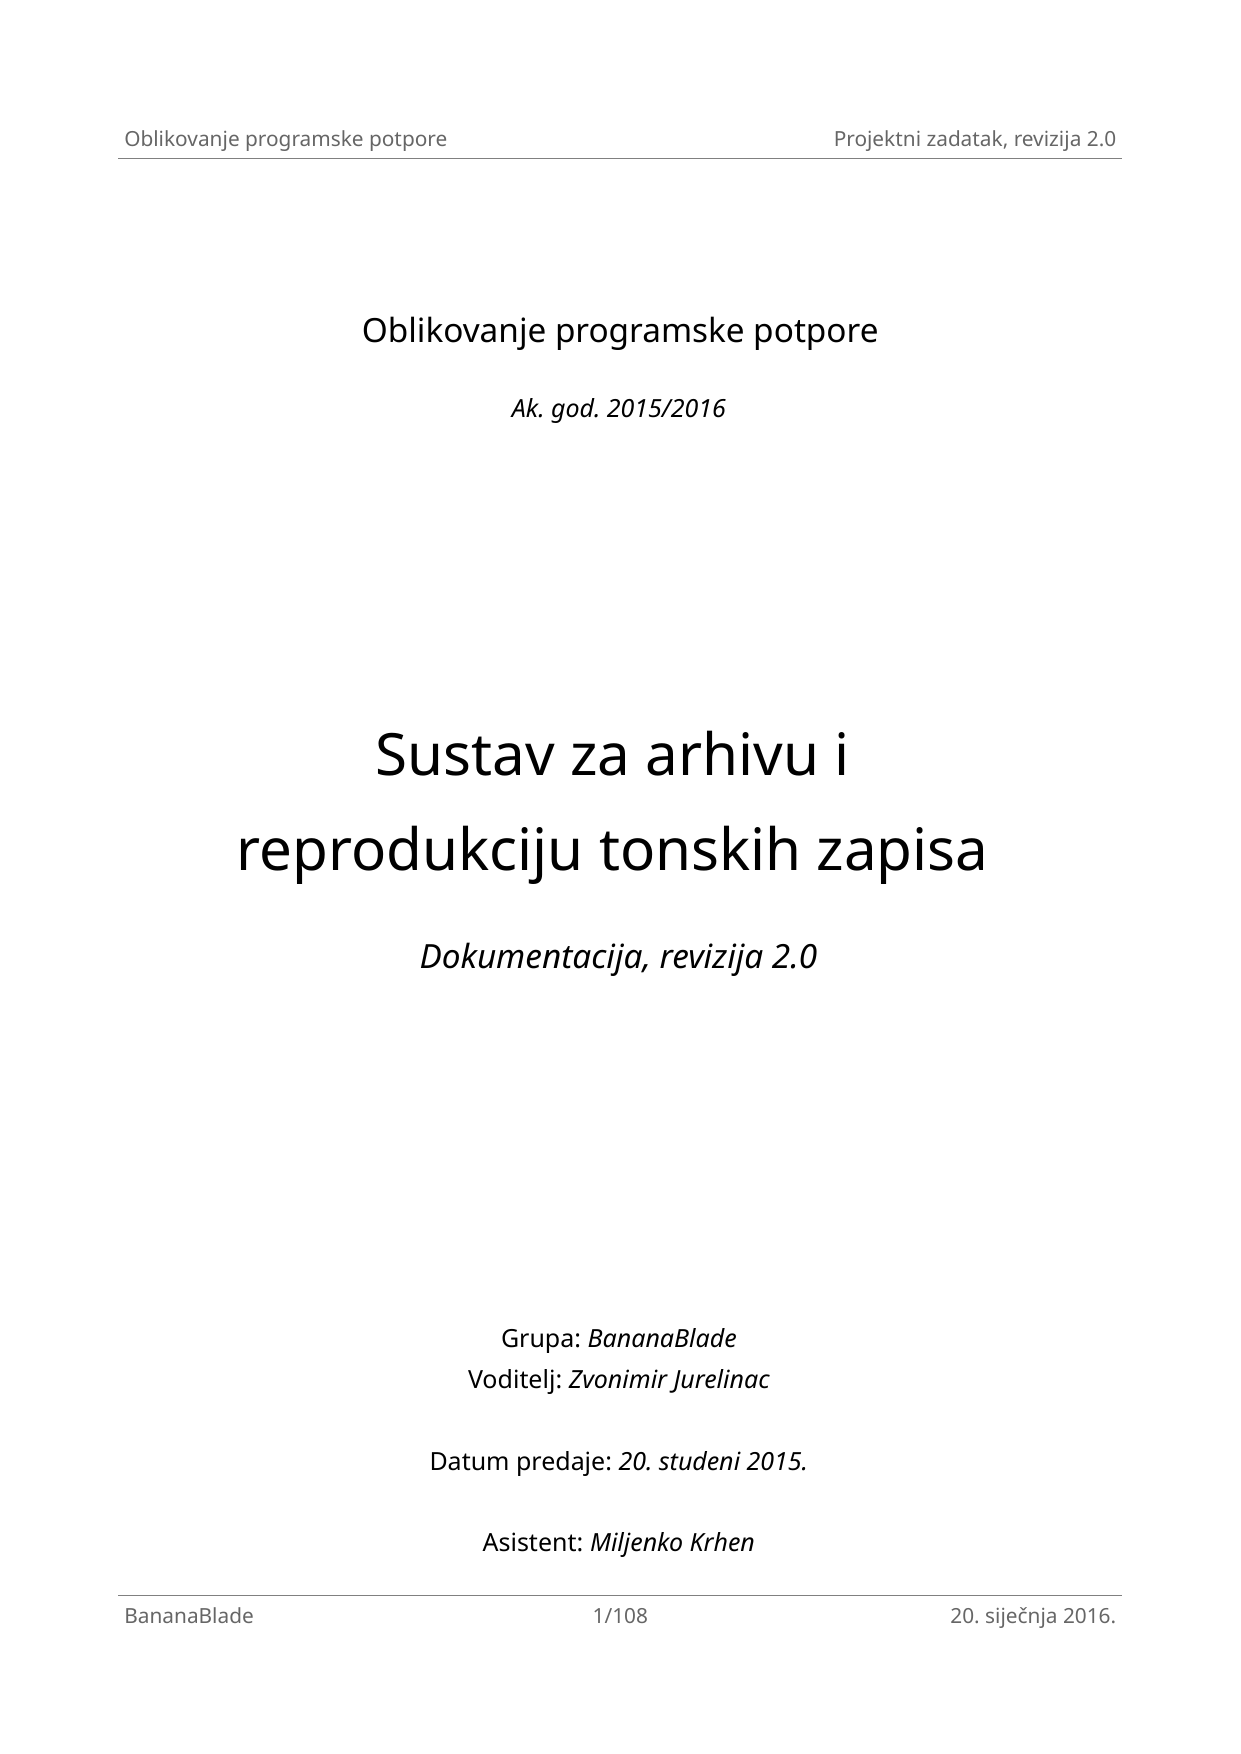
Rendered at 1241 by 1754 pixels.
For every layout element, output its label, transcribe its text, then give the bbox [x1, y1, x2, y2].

text Sustav za arhivu i reprodukciju tonskih zapisa [118, 713, 1122, 888]
text Dokumentacija, revizija 2.0 [118, 933, 1122, 978]
text Ak. god. 2015/2016 [118, 391, 1122, 425]
text Grupa: BananaBlade Voditelj: Zvonimir Jurelinac Datum predaje: 20. studeni 2015. Asistent: Miljenko Krhen [118, 1198, 1122, 1559]
text Oblikovanje programske potpore [118, 307, 1122, 352]
